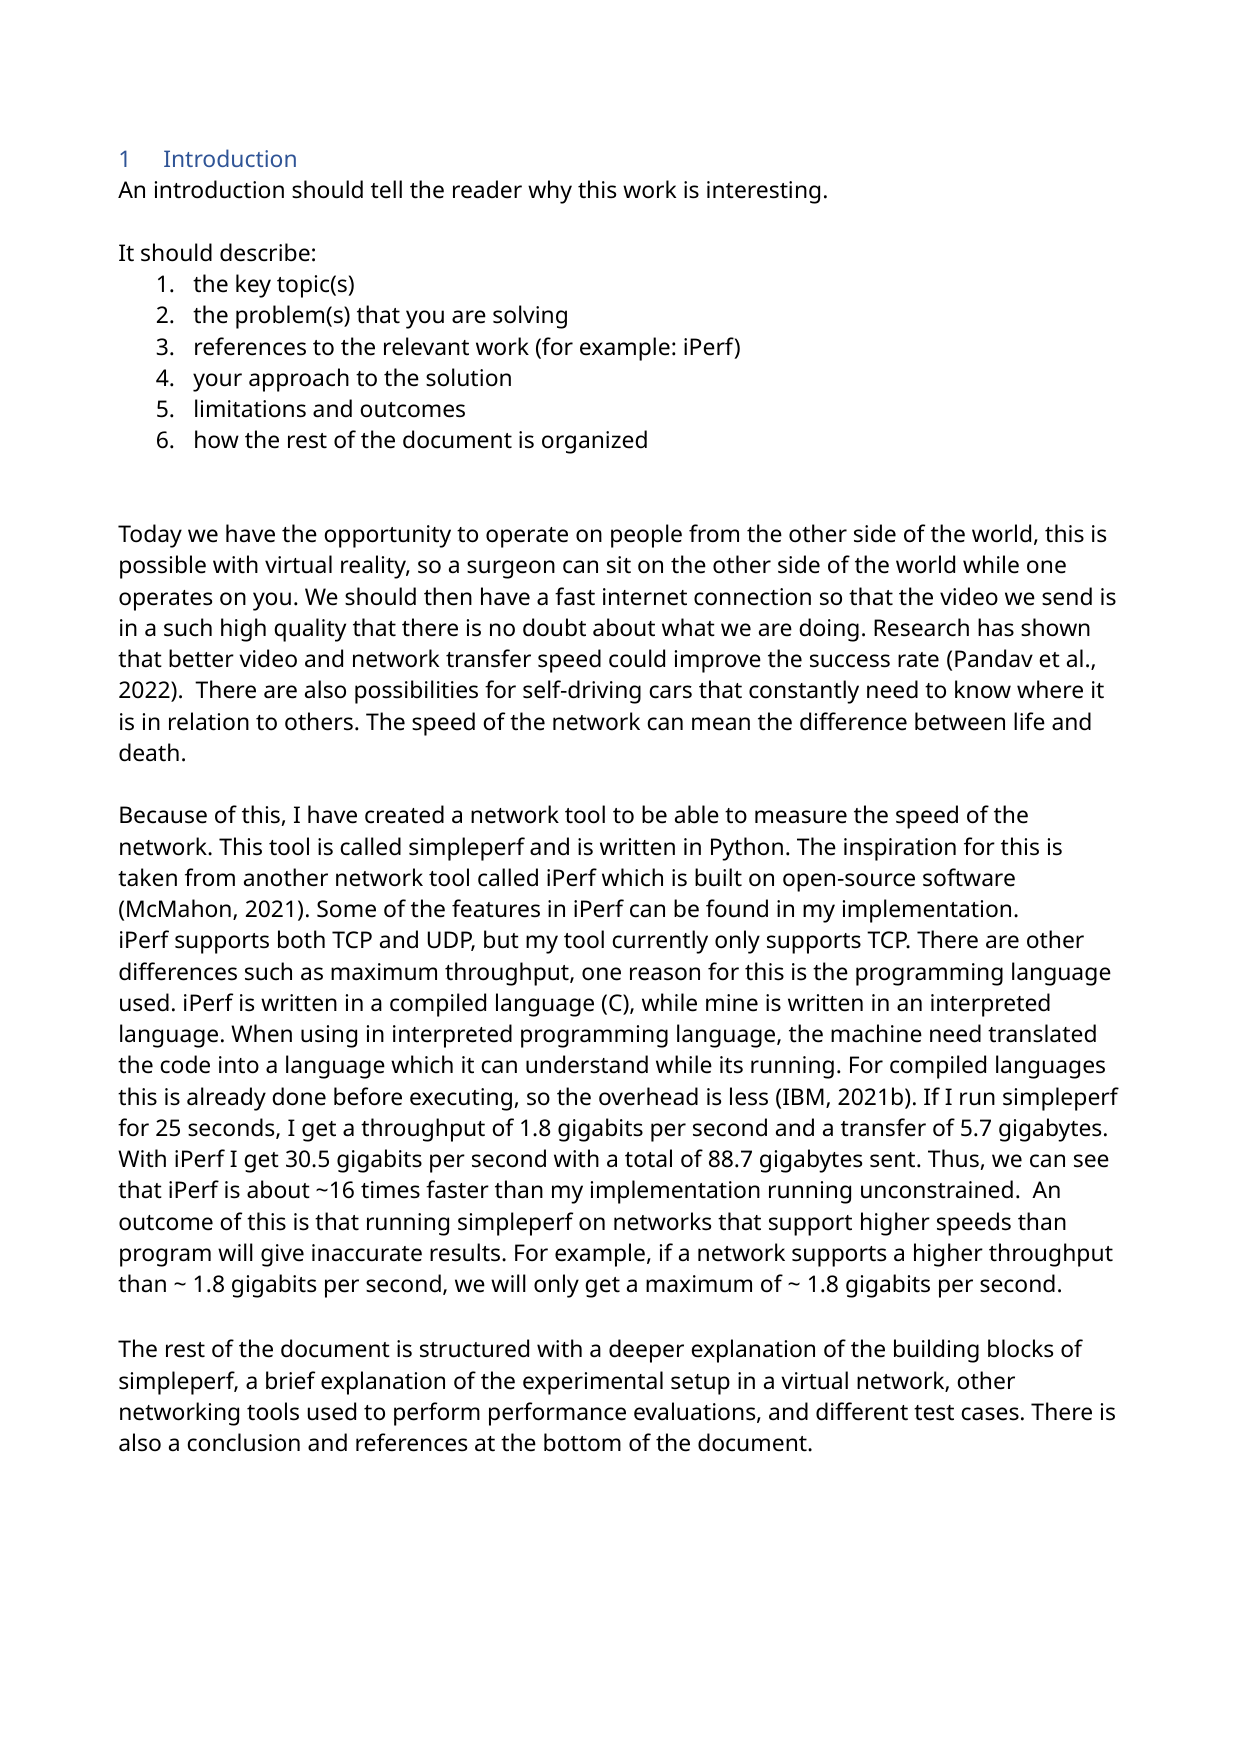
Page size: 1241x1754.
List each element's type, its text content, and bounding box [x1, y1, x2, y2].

list references to the relevant work (for example: iPerf) [156, 331, 1122, 362]
text An introduction should tell the reader why this work is interesting. [118, 174, 1122, 206]
list how the rest of the document is organized [156, 424, 1122, 456]
text It should describe: [118, 237, 1122, 268]
text Because of this, I have created a network tool to be able to measure the speed of the network. This tool is called simpleperf and is written in Python. The inspiration for this is taken from another network tool called iPerf which is built on open-source software (McMahon, 2021). Some of the features in iPerf can be found in my implementation. [118, 799, 1122, 924]
text Today we have the opportunity to operate on people from the other side of the world, this is possible with virtual reality, so a surgeon can sit on the other side of the world while one operates on you. We should then have a fast internet connection so that the video we send is in a such high quality that there is no doubt about what we are doing. Research has shown that better video and network transfer speed could improve the success rate (Pandav et al., 2022). There are also possibilities for self-driving cars that constantly need to know where it is in relation to others. The speed of the network can mean the difference between life and death. [118, 518, 1122, 768]
list the problem(s) that you are solving [156, 299, 1122, 331]
text iPerf supports both TCP and UDP, but my tool currently only supports TCP. There are other differences such as maximum throughput, one reason for this is the programming language used. iPerf is written in a compiled language (C), while mine is written in an interpreted language. When using in interpreted programming language, the machine need translated the code into a language which it can understand while its running. For compiled languages this is already done before executing, so the overhead is less (IBM, 2021b). If I run simpleperf for 25 seconds, I get a throughput of 1.8 gigabits per second and a transfer of 5.7 gigabytes. With iPerf I get 30.5 gigabits per second with a total of 88.7 gigabytes sent. Thus, we can see that iPerf is about ~16 times faster than my implementation running unconstrained. An outcome of this is that running simpleperf on networks that support higher speeds than program will give inaccurate results. For example, if a network supports a higher throughput than ~ 1.8 gigabits per second, we will only get a maximum of ~ 1.8 gigabits per second. [118, 924, 1122, 1299]
list limitations and outcomes [156, 393, 1122, 424]
list the key topic(s) [156, 268, 1122, 299]
text The rest of the document is structured with a deeper explanation of the building blocks of simpleperf, a brief explanation of the experimental setup in a virtual network, other networking tools used to perform performance evaluations, and different test cases. There is also a conclusion and references at the bottom of the document. [118, 1333, 1122, 1458]
subtitle Introduction [118, 143, 1122, 174]
list your approach to the solution [156, 362, 1122, 393]
